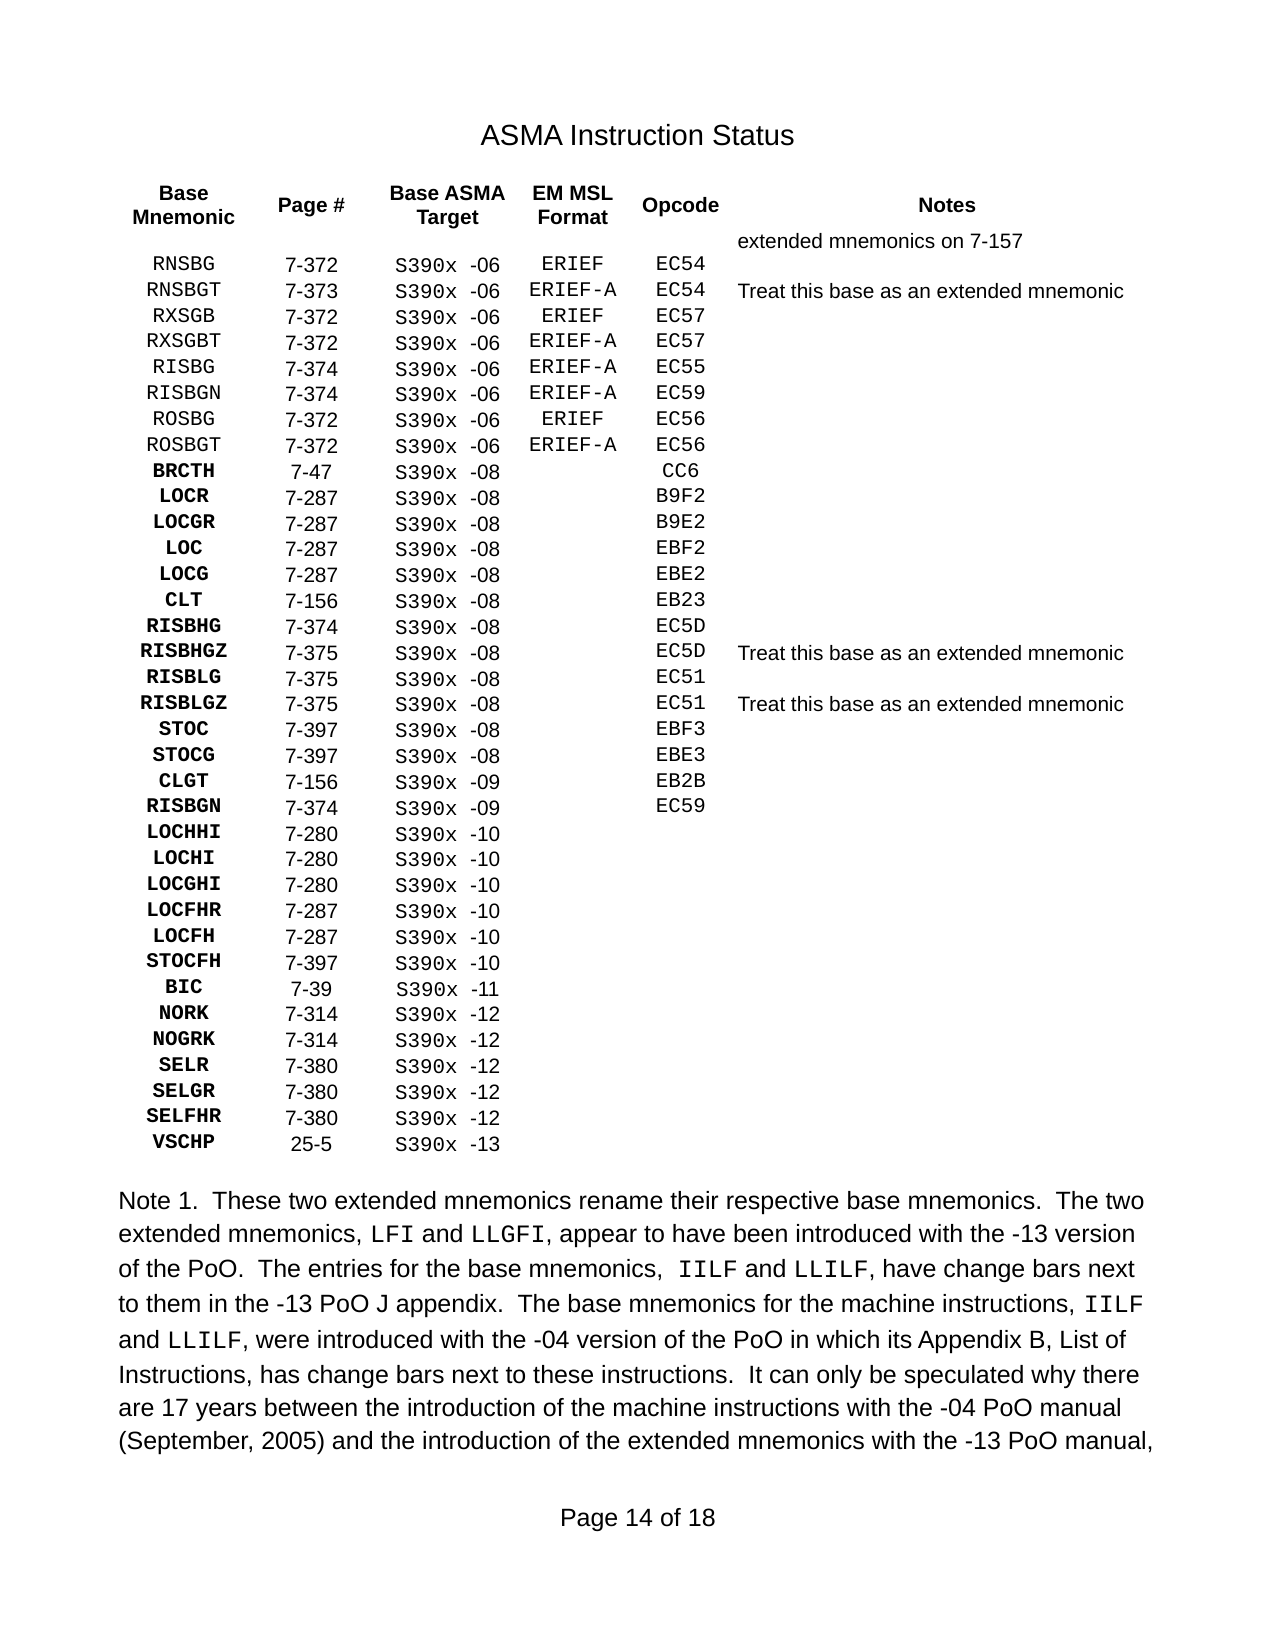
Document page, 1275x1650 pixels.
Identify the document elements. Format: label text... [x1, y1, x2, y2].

table_cell [737, 253, 1157, 279]
table_cell [624, 847, 737, 873]
table_cell S390x -06 [374, 382, 521, 408]
table_cell S390x -10 [374, 873, 521, 899]
table_cell EC56 [624, 408, 737, 434]
table_cell EC57 [624, 331, 737, 356]
table_cell LOCR [118, 486, 249, 511]
table_cell S390x -08 [374, 460, 521, 486]
table_cell [737, 718, 1157, 744]
table_cell ERIEF-A [521, 279, 624, 305]
table_cell 7-374 [249, 382, 373, 408]
table_cell S390x -12 [374, 1054, 521, 1080]
table_cell [521, 1080, 624, 1106]
table_cell [737, 899, 1157, 925]
table_cell [521, 615, 624, 641]
table_cell [521, 229, 624, 253]
table_cell [521, 899, 624, 925]
table_cell [624, 1106, 737, 1131]
table_cell EBF3 [624, 718, 737, 744]
table_cell extended mnemonics on 7-157 [737, 229, 1157, 253]
table_cell [737, 1131, 1157, 1157]
table_cell [521, 641, 624, 666]
table_cell Treat this base as an extended mnemonic [737, 641, 1157, 666]
table_cell EB23 [624, 589, 737, 615]
table_cell [521, 847, 624, 873]
table_cell [521, 1054, 624, 1080]
table_cell 7-372 [249, 408, 373, 434]
table_cell ERIEF-A [521, 382, 624, 408]
table_cell Treat this base as an extended mnemonic [737, 692, 1157, 718]
table_cell 25-5 [249, 1131, 373, 1157]
table_cell S390x -09 [374, 796, 521, 821]
table_cell [737, 511, 1157, 537]
table_cell S390x -06 [374, 331, 521, 356]
table_cell S390x -10 [374, 951, 521, 976]
table_header Notes [737, 181, 1157, 229]
table_cell S390x -08 [374, 537, 521, 563]
table_cell 7-314 [249, 1028, 373, 1054]
table_cell 7-374 [249, 615, 373, 641]
table_cell S390x -09 [374, 770, 521, 796]
table_cell S390x -08 [374, 641, 521, 666]
table_cell ROSBGT [118, 434, 249, 460]
table_cell LOCFH [118, 925, 249, 951]
table_cell RISBGN [118, 796, 249, 821]
table_cell [521, 511, 624, 537]
table_header EM MSL Format [521, 181, 624, 229]
table_cell CC6 [624, 460, 737, 486]
table_cell ERIEF [521, 408, 624, 434]
table_cell [737, 382, 1157, 408]
table_cell [737, 460, 1157, 486]
table_cell [521, 718, 624, 744]
table_cell S390x -10 [374, 925, 521, 951]
table_cell S390x -08 [374, 718, 521, 744]
table_cell [737, 666, 1157, 692]
table_cell SELGR [118, 1080, 249, 1106]
table_cell [737, 305, 1157, 331]
table_cell S390x -10 [374, 821, 521, 847]
table_cell [521, 951, 624, 976]
table_cell [737, 563, 1157, 589]
table_cell LOCGR [118, 511, 249, 537]
table_cell 7-374 [249, 356, 373, 382]
table_cell S390x -06 [374, 356, 521, 382]
table_cell S390x -08 [374, 563, 521, 589]
table_cell RISBLGZ [118, 692, 249, 718]
table_cell S390x -12 [374, 1080, 521, 1106]
table_cell [624, 1054, 737, 1080]
table_cell LOCG [118, 563, 249, 589]
table_cell [737, 744, 1157, 770]
table_cell [521, 976, 624, 1002]
table_cell [737, 770, 1157, 796]
table_cell CLGT [118, 770, 249, 796]
table_cell [737, 589, 1157, 615]
table_cell 7-287 [249, 511, 373, 537]
table_cell 7-47 [249, 460, 373, 486]
table_cell [737, 925, 1157, 951]
table_cell 7-280 [249, 873, 373, 899]
table_cell [737, 847, 1157, 873]
table_cell EC54 [624, 279, 737, 305]
table_cell EC51 [624, 666, 737, 692]
table_cell [521, 1131, 624, 1157]
table_header Base ASMA Target [374, 181, 521, 229]
table_cell [521, 1028, 624, 1054]
table_cell RXSGB [118, 305, 249, 331]
table_cell [624, 951, 737, 976]
table_cell STOC [118, 718, 249, 744]
table_cell B9E2 [624, 511, 737, 537]
table_header Opcode [624, 181, 737, 229]
table_cell NOGRK [118, 1028, 249, 1054]
table_cell ROSBG [118, 408, 249, 434]
table_cell S390x -13 [374, 1131, 521, 1157]
table_cell [737, 434, 1157, 460]
table_cell S390x -06 [374, 253, 521, 279]
table_cell [624, 873, 737, 899]
table_cell S390x -06 [374, 434, 521, 460]
table_cell RISBG [118, 356, 249, 382]
table_cell EC5D [624, 641, 737, 666]
table_cell S390x -06 [374, 408, 521, 434]
table_cell S390x -10 [374, 847, 521, 873]
table_cell [737, 1028, 1157, 1054]
table_cell 7-372 [249, 253, 373, 279]
table_cell RISBHG [118, 615, 249, 641]
table_cell S390x -08 [374, 744, 521, 770]
table_cell S390x -08 [374, 692, 521, 718]
table_cell [374, 229, 521, 253]
table_cell [249, 229, 373, 253]
table_cell [737, 873, 1157, 899]
table_cell [521, 666, 624, 692]
table_cell 7-372 [249, 331, 373, 356]
table_cell STOCG [118, 744, 249, 770]
table_cell ERIEF-A [521, 356, 624, 382]
table_cell ERIEF [521, 253, 624, 279]
table_cell [521, 460, 624, 486]
table_cell 7-375 [249, 666, 373, 692]
table_cell S390x -10 [374, 899, 521, 925]
table_cell S390x -12 [374, 1028, 521, 1054]
table_cell 7-374 [249, 796, 373, 821]
table_cell RISBGN [118, 382, 249, 408]
table_header Base Mnemonic [118, 181, 249, 229]
table_cell [737, 1054, 1157, 1080]
table_cell LOC [118, 537, 249, 563]
table_cell NORK [118, 1002, 249, 1028]
table_cell 7-397 [249, 951, 373, 976]
table_cell S390x -08 [374, 511, 521, 537]
table_cell [737, 951, 1157, 976]
table_cell EC5D [624, 615, 737, 641]
table_cell [737, 1106, 1157, 1131]
table_cell EC55 [624, 356, 737, 382]
table_cell S390x -12 [374, 1002, 521, 1028]
table_cell 7-375 [249, 692, 373, 718]
table_cell RISBLG [118, 666, 249, 692]
table_cell [737, 1080, 1157, 1106]
table_cell VSCHP [118, 1131, 249, 1157]
table_cell EB2B [624, 770, 737, 796]
table_cell [624, 1002, 737, 1028]
table_cell EBE2 [624, 563, 737, 589]
table_cell 7-380 [249, 1106, 373, 1131]
table_cell 7-372 [249, 305, 373, 331]
table_cell [737, 537, 1157, 563]
table_cell [521, 692, 624, 718]
table_cell 7-397 [249, 744, 373, 770]
table_cell [521, 537, 624, 563]
table_cell SELFHR [118, 1106, 249, 1131]
table_cell RNSBGT [118, 279, 249, 305]
table_cell EC57 [624, 305, 737, 331]
table_cell [624, 1131, 737, 1157]
table_cell [737, 486, 1157, 511]
table_cell [521, 589, 624, 615]
table_cell [624, 976, 737, 1002]
table_cell 7-373 [249, 279, 373, 305]
table_cell ERIEF [521, 305, 624, 331]
table_cell 7-372 [249, 434, 373, 460]
table_cell [624, 1028, 737, 1054]
table_cell RNSBG [118, 253, 249, 279]
table_cell 7-287 [249, 537, 373, 563]
table_cell [624, 229, 737, 253]
table_cell 7-287 [249, 925, 373, 951]
table_cell 7-380 [249, 1054, 373, 1080]
table_cell S390x -08 [374, 589, 521, 615]
table_cell [521, 1106, 624, 1131]
table_cell 7-280 [249, 847, 373, 873]
table_cell BRCTH [118, 460, 249, 486]
table_cell [521, 563, 624, 589]
table_cell EBE3 [624, 744, 737, 770]
table_cell [737, 615, 1157, 641]
table_cell [521, 821, 624, 847]
table_cell [737, 976, 1157, 1002]
table_cell [737, 408, 1157, 434]
table_cell [624, 925, 737, 951]
table_cell LOCHHI [118, 821, 249, 847]
table_cell EC59 [624, 796, 737, 821]
table_cell [737, 356, 1157, 382]
table_cell [624, 1080, 737, 1106]
table_cell S390x -12 [374, 1106, 521, 1131]
table_cell S390x -11 [374, 976, 521, 1002]
table_cell S390x -08 [374, 486, 521, 511]
table_cell 7-156 [249, 770, 373, 796]
table_cell STOCFH [118, 951, 249, 976]
table_cell [737, 331, 1157, 356]
table_cell S390x -08 [374, 615, 521, 641]
table_cell [521, 1002, 624, 1028]
table_cell S390x -06 [374, 305, 521, 331]
table_cell CLT [118, 589, 249, 615]
table_cell [737, 821, 1157, 847]
table_cell 7-287 [249, 486, 373, 511]
table_cell EC54 [624, 253, 737, 279]
table_cell SELR [118, 1054, 249, 1080]
table_cell 7-287 [249, 899, 373, 925]
table_cell [624, 899, 737, 925]
table_cell Treat this base as an extended mnemonic [737, 279, 1157, 305]
table_cell 7-287 [249, 563, 373, 589]
table_cell 7-380 [249, 1080, 373, 1106]
table_cell [737, 796, 1157, 821]
table_cell ERIEF-A [521, 434, 624, 460]
table_cell [624, 821, 737, 847]
table_cell 7-397 [249, 718, 373, 744]
table_cell 7-280 [249, 821, 373, 847]
table_cell EC51 [624, 692, 737, 718]
table_cell LOCFHR [118, 899, 249, 925]
table_cell EBF2 [624, 537, 737, 563]
text Note 1. These two extended mnemonics rename their respective base mnemonics. The two extended mnemonics, LFI and LLGFI, appear to have been introduced with the -13 version of the PoO. The entries for the base mnemonics, IILF and LLILF, have change bars next to them in the -13 PoO J appendix. The base mnemonics for the machine instructions, IILF and LLILF, were introduced with the -04 version of the PoO in which its Appendix B, List of Instructions, has change bars next to these instructions. It can only be speculated why there are 17 years between the introduction of the machine instructions with the -04 PoO manual (September, 2005) and the introduction of the extended mnemonics with the -13 PoO manual, [118, 1186, 1157, 1454]
table_cell LOCGHI [118, 873, 249, 899]
table_cell RISBHGZ [118, 641, 249, 666]
table_cell ERIEF-A [521, 331, 624, 356]
table_cell 7-156 [249, 589, 373, 615]
table_cell B9F2 [624, 486, 737, 511]
table_cell 7-39 [249, 976, 373, 1002]
table_cell [521, 796, 624, 821]
table_cell [521, 744, 624, 770]
table_cell [521, 925, 624, 951]
table_cell RXSGBT [118, 331, 249, 356]
table_cell [737, 1002, 1157, 1028]
table_cell [521, 486, 624, 511]
table_cell 7-314 [249, 1002, 373, 1028]
table_header Page # [249, 181, 373, 229]
table_cell S390x -08 [374, 666, 521, 692]
table_cell 7-375 [249, 641, 373, 666]
table_cell [521, 770, 624, 796]
table_cell LOCHI [118, 847, 249, 873]
table_cell [521, 873, 624, 899]
table_cell EC56 [624, 434, 737, 460]
table_cell S390x -06 [374, 279, 521, 305]
table_cell EC59 [624, 382, 737, 408]
table_cell BIC [118, 976, 249, 1002]
table_cell [118, 229, 249, 253]
